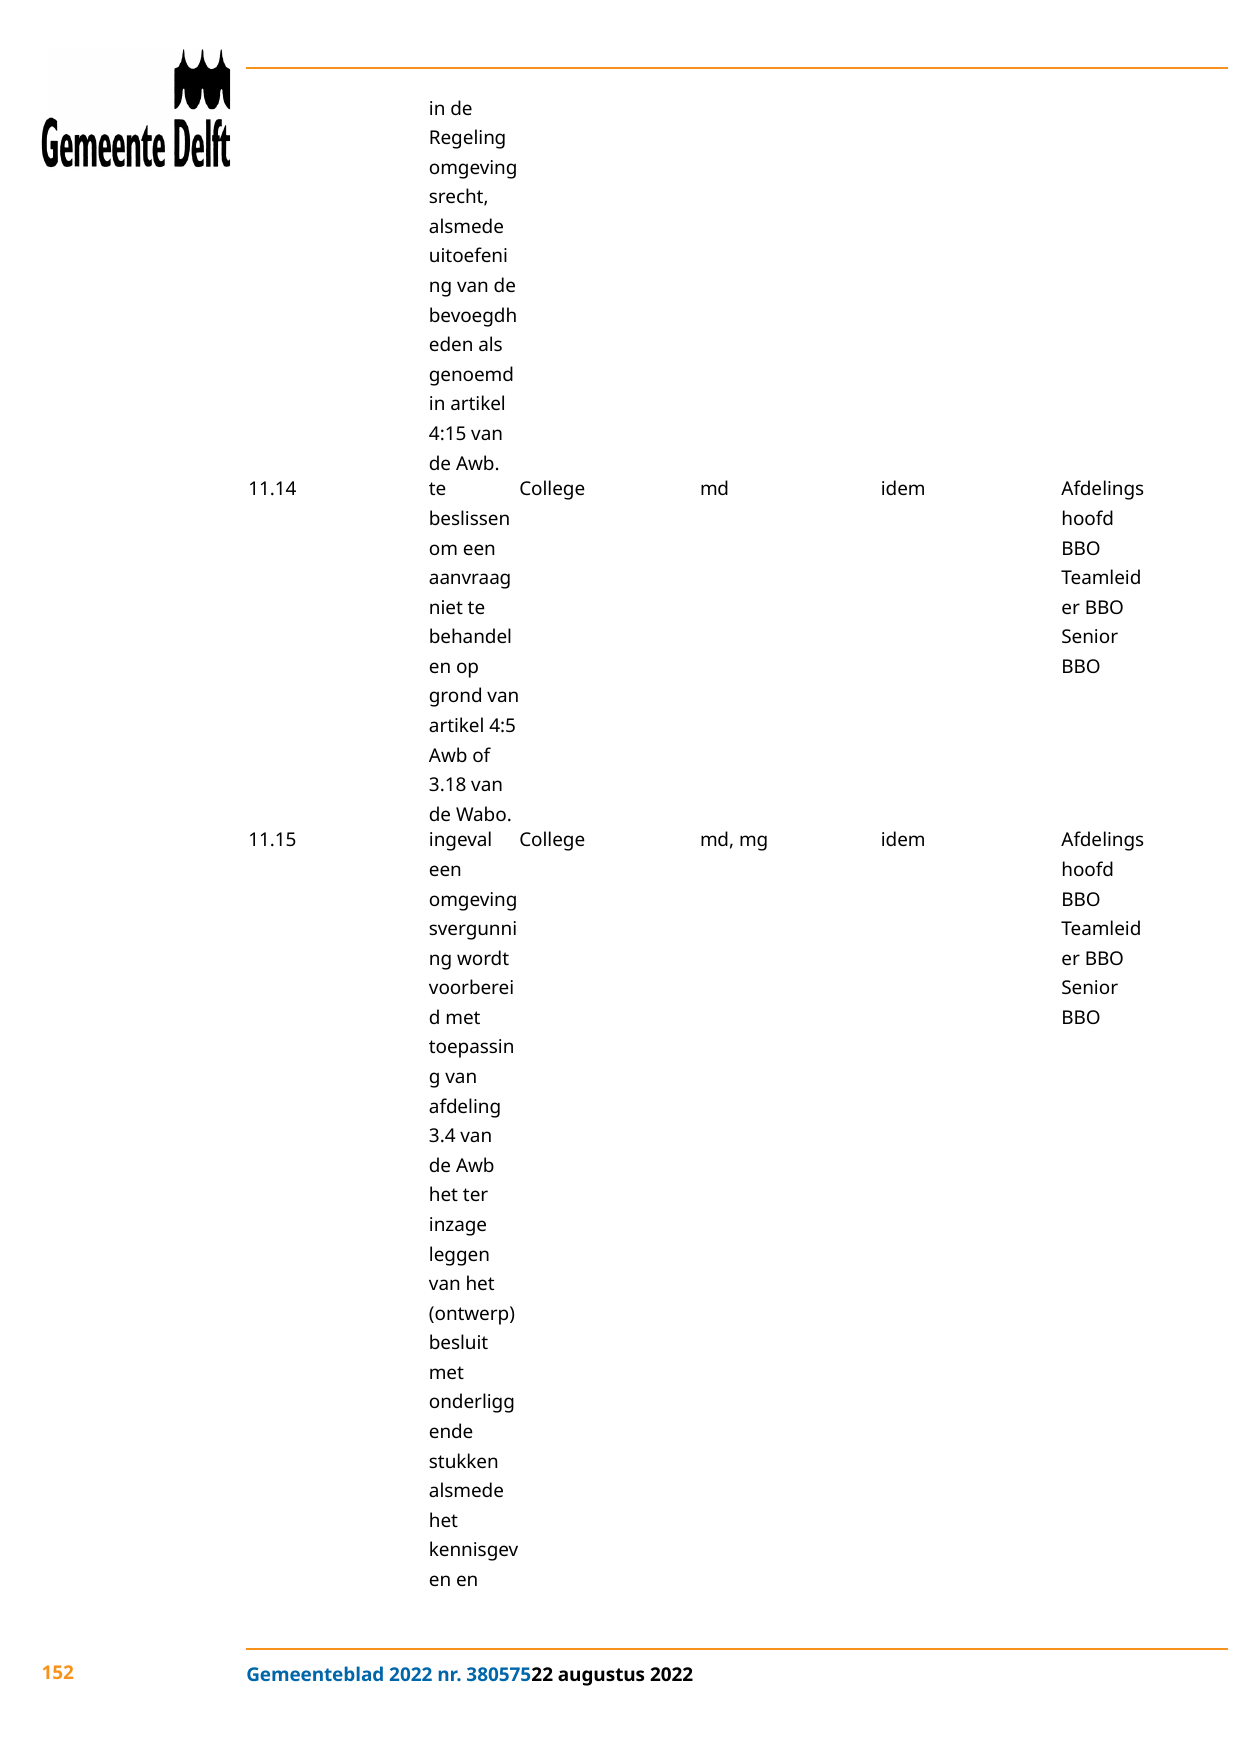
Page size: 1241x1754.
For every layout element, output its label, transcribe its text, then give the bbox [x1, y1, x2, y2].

table_cell te beslissen om een aanvraag niet te behandelen op grond van artikel 4:5 Awb of 3.18 van de Wabo. [429, 476, 519, 827]
table_cell Afdelingshoofd BBO Teamleider BBO Senior BBO [1061, 827, 1152, 1592]
table_cell College [519, 476, 700, 827]
table_cell in de Regeling omgevingsrecht, alsmede uitoefening van de bevoegdheden als genoemd in artikel 4:15 van de Awb. [429, 95, 519, 476]
table_cell 11.14 [248, 476, 429, 827]
table_cell [971, 95, 1061, 476]
table_cell College [519, 827, 700, 1592]
picture [41, 47, 231, 172]
table_cell md [700, 476, 881, 827]
table_cell [1061, 95, 1152, 476]
table_cell [248, 95, 429, 476]
table_cell [700, 95, 881, 476]
table_cell [881, 95, 971, 476]
table_cell md, mg [700, 827, 881, 1592]
table_cell idem [881, 827, 971, 1592]
table_cell ingeval een omgevingsvergunning wordt voorbereid met toepassing van afdeling 3.4 van de Awb het ter inzage leggen van het (ontwerp)besluit met onderliggende stukken alsmede het kennisgeven en [429, 827, 519, 1592]
table_cell 11.15 [248, 827, 429, 1592]
table_cell [519, 95, 700, 476]
table_cell idem [881, 476, 971, 827]
table_cell Afdelingshoofd BBO Teamleider BBO Senior BBO [1061, 476, 1152, 827]
table_cell [971, 476, 1061, 827]
table_cell [971, 827, 1061, 1592]
